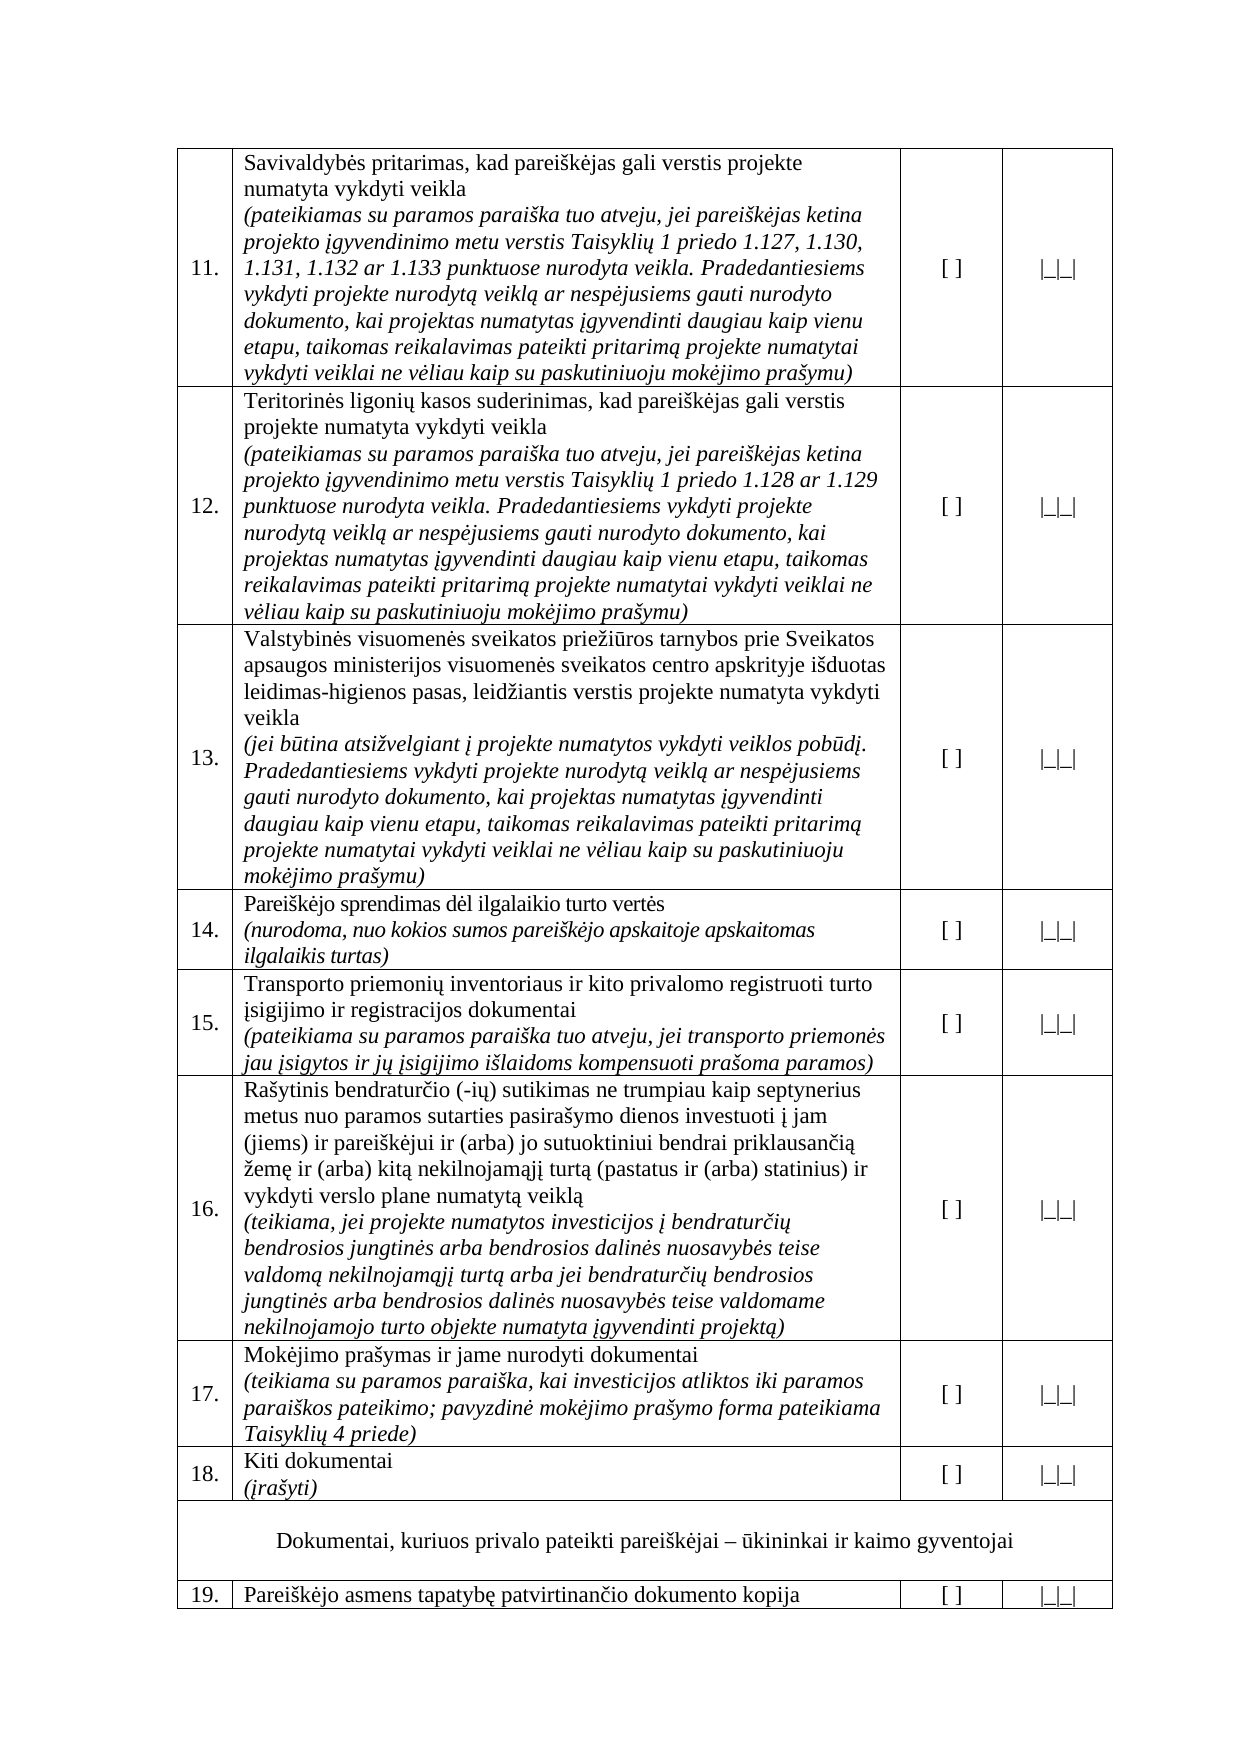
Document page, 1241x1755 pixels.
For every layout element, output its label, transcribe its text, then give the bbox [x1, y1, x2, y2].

table_cell [ ][] [901, 1341, 1002, 1446]
table_cell Pareiškėjo sprendimas dėl ilgalaikio turto vertės (nurodoma, nuo kokios sumos pareiškėjo apskaitoje apskaitomas ilgalaikis turtas) [233, 890, 900, 969]
table_cell Kiti dokumentai (įrašyti) [233, 1447, 900, 1500]
table_cell Dokumentai, kuriuos privalo pateikti pareiškėjai – ūkininkai ir kaimo gyventojai [178, 1501, 1112, 1580]
table_cell 17. [178, 1341, 232, 1446]
table_cell [ ][] [901, 1076, 1002, 1340]
table_cell |_|_| [1003, 387, 1112, 624]
table_cell 11. [178, 149, 232, 386]
table_cell 19. [178, 1581, 232, 1607]
table_cell 14. [178, 890, 232, 969]
table_cell [ ][] [901, 149, 1002, 386]
table_cell |_|_| [1003, 149, 1112, 386]
table_cell |_|_| [1003, 890, 1112, 969]
table_cell Rašytinis bendraturčio (-ių) sutikimas ne trumpiau kaip septynerius metus nuo paramos sutarties pasirašymo dienos investuoti į jam (jiems) ir pareiškėjui ir (arba) jo sutuoktiniui bendrai priklausančią žemę ir (arba) kitą nekilnojamąjį turtą (pastatus ir (arba) statinius) ir vykdyti verslo plane numatytą veiklą (teikiama, jei projekte numatytos investicijos į bendraturčių bendrosios jungtinės arba bendrosios dalinės nuosavybės teise valdomą nekilnojamąjį turtą arba jei bendraturčių bendrosios jungtinės arba bendrosios dalinės nuosavybės teise valdomame nekilnojamojo turto objekte numatyta įgyvendinti projektą) [233, 1076, 900, 1340]
table_cell Transporto priemonių inventoriaus ir kito privalomo registruoti turto įsigijimo ir registracijos dokumentai (pateikiama su paramos paraiška tuo atveju, jei transporto priemonės jau įsigytos ir jų įsigijimo išlaidoms kompensuoti prašoma paramos) [233, 970, 900, 1075]
table_cell Mokėjimo prašymas ir jame nurodyti dokumentai (teikiama su paramos paraiška, kai investicijos atliktos iki paramos paraiškos pateikimo; pavyzdinė mokėjimo prašymo forma pateikiama Taisyklių 4 priede) [233, 1341, 900, 1446]
table_cell 15. [178, 970, 232, 1075]
table_cell 12. [178, 387, 232, 624]
table_cell 13. [178, 625, 232, 889]
table_cell |_|_| [1003, 625, 1112, 889]
table_cell Pareiškėjo asmens tapatybę patvirtinančio dokumento kopija [233, 1581, 900, 1607]
table_cell |_|_| [1003, 1076, 1112, 1340]
table_cell [ ][] [901, 387, 1002, 624]
table_cell Savivaldybės pritarimas, kad pareiškėjas gali verstis projekte numatyta vykdyti veikla (pateikiamas su paramos paraiška tuo atveju, jei pareiškėjas ketina projekto įgyvendinimo metu verstis Taisyklių 1 priedo 1.127, 1.130, 1.131, 1.132 ar 1.133 punktuose nurodyta veikla. Pradedantiesiems vykdyti projekte nurodytą veiklą ar nespėjusiems gauti nurodyto dokumento, kai projektas numatytas įgyvendinti daugiau kaip vienu etapu, taikomas reikalavimas pateikti pritarimą projekte numatytai vykdyti veiklai ne vėliau kaip su paskutiniuoju mokėjimo prašymu) [233, 149, 900, 386]
table_cell |_|_| [1003, 1581, 1112, 1607]
table_cell |_|_| [1003, 1447, 1112, 1500]
table_cell |_|_| [1003, 970, 1112, 1075]
table_cell Teritorinės ligonių kasos suderinimas, kad pareiškėjas gali verstis projekte numatyta vykdyti veikla (pateikiamas su paramos paraiška tuo atveju, jei pareiškėjas ketina projekto įgyvendinimo metu verstis Taisyklių 1 priedo 1.128 ar 1.129 punktuose nurodyta veikla. Pradedantiesiems vykdyti projekte nurodytą veiklą ar nespėjusiems gauti nurodyto dokumento, kai projektas numatytas įgyvendinti daugiau kaip vienu etapu, taikomas reikalavimas pateikti pritarimą projekte numatytai vykdyti veiklai ne vėliau kaip su paskutiniuoju mokėjimo prašymu) [233, 387, 900, 624]
table_cell 16. [178, 1076, 232, 1340]
table_cell [ ][] [901, 890, 1002, 969]
table_cell |_|_| [1003, 1341, 1112, 1446]
table_cell Valstybinės visuomenės sveikatos priežiūros tarnybos prie Sveikatos apsaugos ministerijos visuomenės sveikatos centro apskrityje išduotas leidimas-higienos pasas, leidžiantis verstis projekte numatyta vykdyti veikla (jei būtina atsižvelgiant į projekte numatytos vykdyti veiklos pobūdį. Pradedantiesiems vykdyti projekte nurodytą veiklą ar nespėjusiems gauti nurodyto dokumento, kai projektas numatytas įgyvendinti daugiau kaip vienu etapu, taikomas reikalavimas pateikti pritarimą projekte numatytai vykdyti veiklai ne vėliau kaip su paskutiniuoju mokėjimo prašymu) [233, 625, 900, 889]
table_cell [ ][] [901, 1447, 1002, 1500]
table_cell [ ][] [901, 1581, 1002, 1607]
table_cell [ ][] [901, 625, 1002, 889]
table_cell [ ][] [901, 970, 1002, 1075]
table_cell 18. [178, 1447, 232, 1500]
